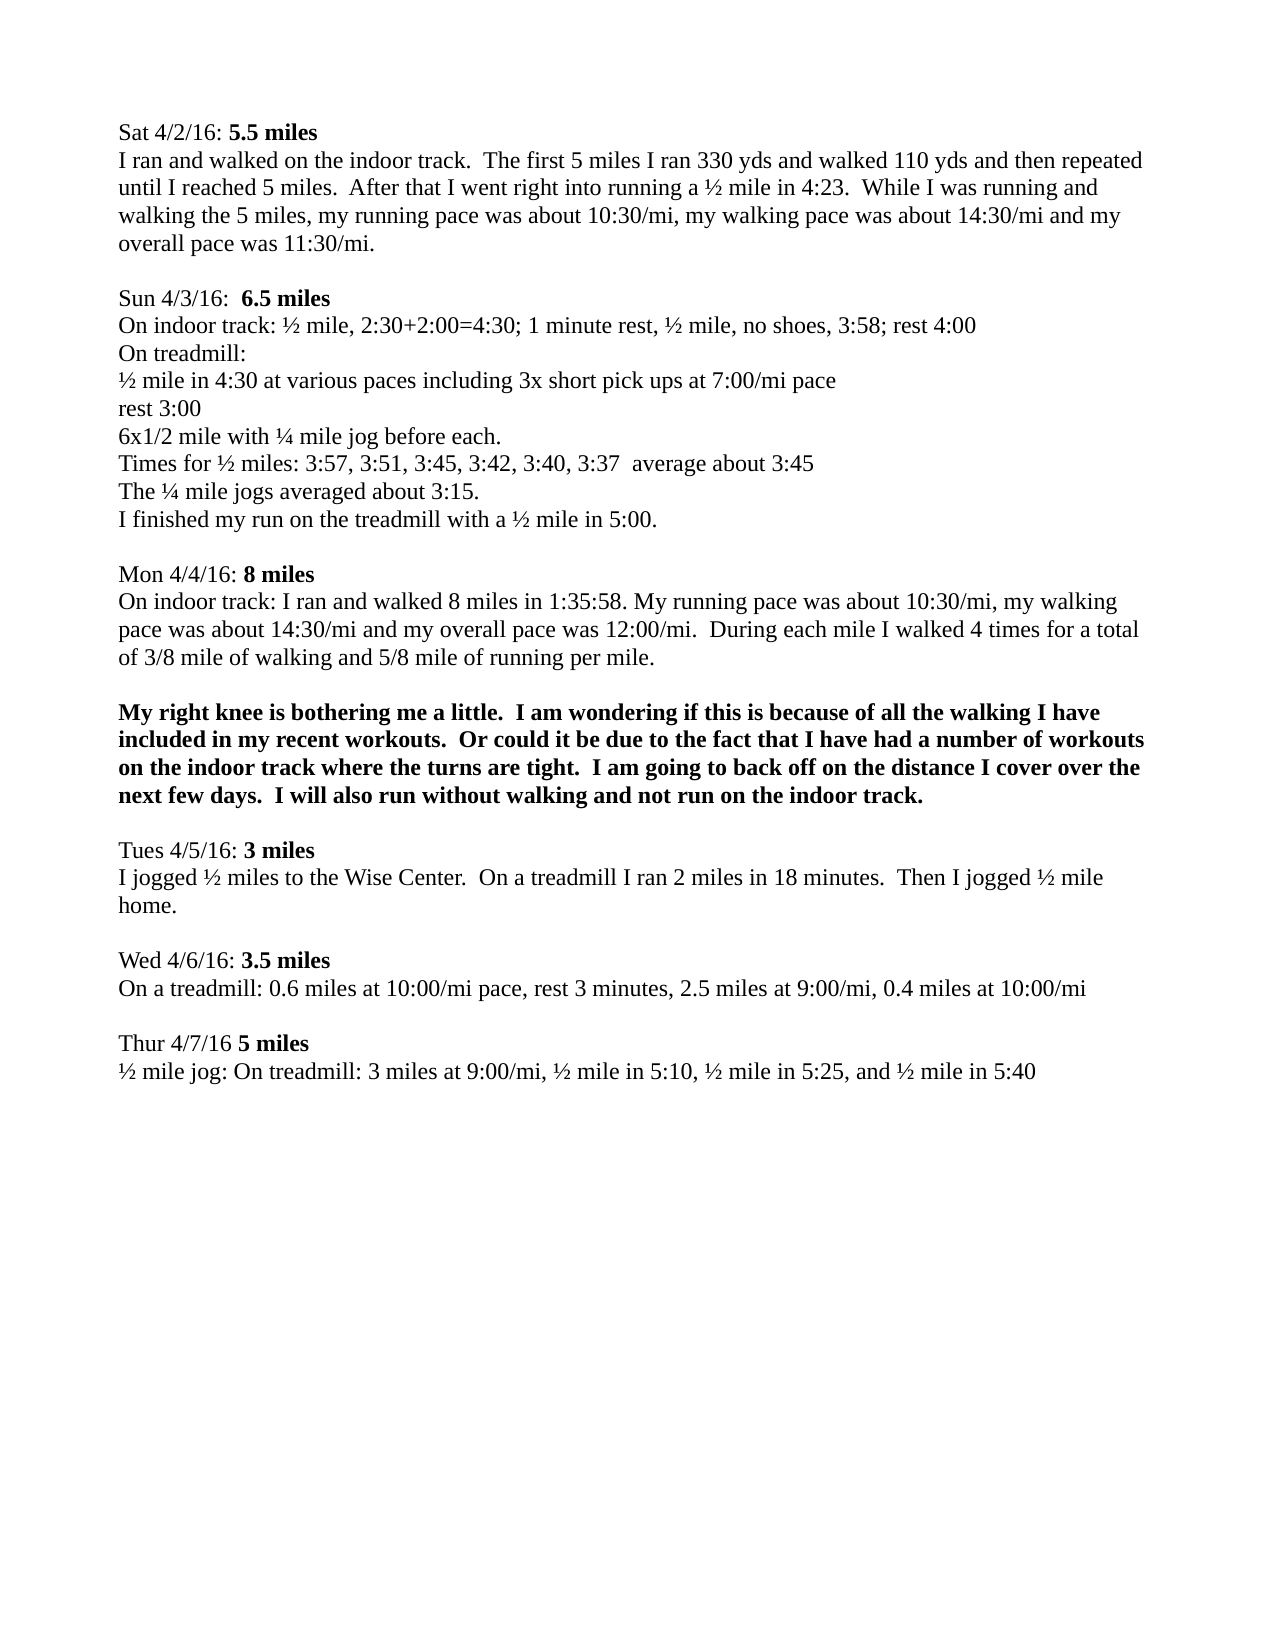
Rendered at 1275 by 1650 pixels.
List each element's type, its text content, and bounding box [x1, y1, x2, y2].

text Times for ½ miles: 3:57, 3:51, 3:45, 3:42, 3:40, 3:37 average about 3:45 [118, 449, 1157, 477]
text ½ mile jog: On treadmill: 3 miles at 9:00/mi, ½ mile in 5:10, ½ mile in 5:25, and ½ mile in 5:40 [118, 1057, 1157, 1084]
text Mon 4/4/16: 8 miles [118, 560, 1157, 587]
text I jogged ½ miles to the Wise Center. On a treadmill I ran 2 miles in 18 minutes. Then I jogged ½ mile home. [118, 863, 1157, 919]
text I finished my run on the treadmill with a ½ mile in 5:00. [118, 504, 1157, 532]
text Thur 4/7/16 5 miles [118, 1029, 1157, 1057]
text ½ mile in 4:30 at various paces including 3x short pick ups at 7:00/mi pace [118, 367, 1157, 394]
text Wed 4/6/16: 3.5 miles [118, 946, 1157, 974]
text On treadmill: [118, 339, 1157, 367]
text rest 3:00 [118, 394, 1157, 422]
text On a treadmill: 0.6 miles at 10:00/mi pace, rest 3 minutes, 2.5 miles at 9:00/mi, 0.4 miles at 10:00/mi [118, 974, 1157, 1001]
text Sat 4/2/16: 5.5 miles [118, 118, 1157, 146]
text Tues 4/5/16: 3 miles [118, 836, 1157, 863]
text I ran and walked on the indoor track. The first 5 miles I ran 330 yds and walked 110 yds and then repeated until I reached 5 miles. After that I went right into running a ½ mile in 4:23. While I was running and walking the 5 miles, my running pace was about 10:30/mi, my walking pace was about 14:30/mi and my overall pace was 11:30/mi. [118, 146, 1157, 256]
text The ¼ mile jogs averaged about 3:15. [118, 477, 1157, 504]
text On indoor track: ½ mile, 2:30+2:00=4:30; 1 minute rest, ½ mile, no shoes, 3:58; rest 4:00 [118, 311, 1157, 339]
text 6x1/2 mile with ¼ mile jog before each. [118, 422, 1157, 449]
text On indoor track: I ran and walked 8 miles in 1:35:58. My running pace was about 10:30/mi, my walking pace was about 14:30/mi and my overall pace was 12:00/mi. During each mile I walked 4 times for a total of 3/8 mile of walking and 5/8 mile of running per mile. [118, 587, 1157, 670]
text My right knee is bothering me a little. I am wondering if this is because of all the walking I have included in my recent workouts. Or could it be due to the fact that I have had a number of workouts on the indoor track where the turns are tight. I am going to back off on the distance I cover over the next few days. I will also run without walking and not run on the indoor track. [118, 698, 1157, 808]
text Sun 4/3/16: 6.5 miles [118, 284, 1157, 311]
